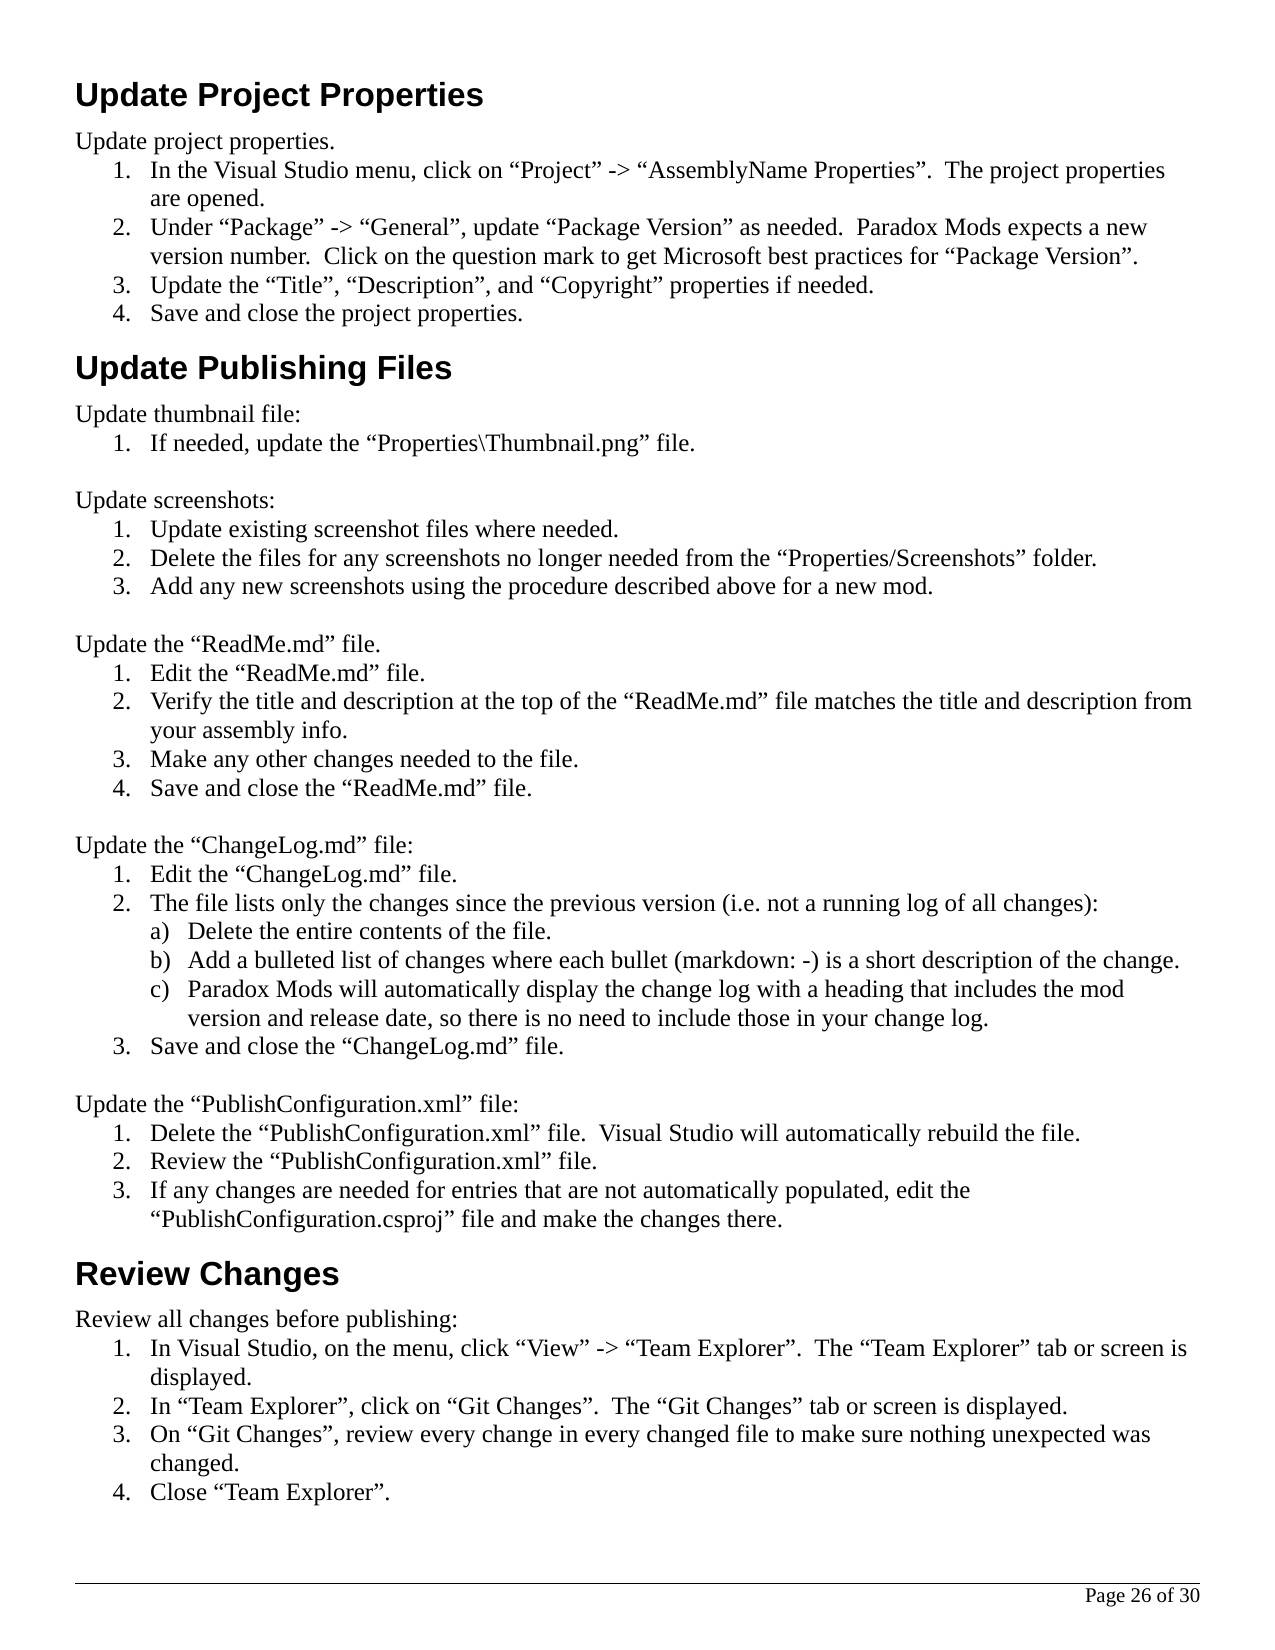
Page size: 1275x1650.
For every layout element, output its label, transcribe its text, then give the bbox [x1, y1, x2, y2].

list The file lists only the changes since the previous version (i.e. not a running log of all changes): [112, 888, 1200, 916]
text Update the “PublishConfiguration.xml” file: [75, 1089, 1200, 1118]
list In “Team Explorer”, click on “Git Changes”. The “Git Changes” tab or screen is displayed. [112, 1391, 1200, 1419]
list Add any new screenshots using the procedure described above for a new mod. [112, 571, 1200, 600]
list Paradox Mods will automatically display the change log with a heading that includes the mod version and release date, so there is no need to include those in your change log. [150, 974, 1200, 1031]
list Edit the “ReadMe.md” file. [112, 658, 1200, 686]
list Delete the entire contents of the file. [150, 916, 1200, 945]
text Update the “ReadMe.md” file. [75, 629, 1200, 658]
list If any changes are needed for entries that are not automatically populated, edit the “PublishConfiguration.csproj” file and make the changes there. [112, 1175, 1200, 1233]
list Delete the files for any screenshots no longer needed from the “Properties/Screenshots” folder. [112, 543, 1200, 571]
text Update thumbnail file: [75, 399, 1200, 428]
list Save and close the “ReadMe.md” file. [112, 773, 1200, 801]
list On “Git Changes”, review every change in every changed file to make sure nothing unexpected was changed. [112, 1419, 1200, 1477]
list Verify the title and description at the top of the “ReadMe.md” file matches the title and description from your assembly info. [112, 686, 1200, 744]
text Review all changes before publishing: [75, 1304, 1200, 1333]
list Update existing screenshot files where needed. [112, 514, 1200, 543]
list If needed, update the “Properties\Thumbnail.png” file. [112, 428, 1200, 456]
list In the Visual Studio menu, click on “Project” -> “AssemblyName Properties”. The project properties are opened. [112, 155, 1200, 212]
list Save and close the “ChangeLog.md” file. [112, 1031, 1200, 1060]
text Update the “ChangeLog.md” file: [75, 830, 1200, 859]
subtitle Review Changes [75, 1253, 1200, 1292]
text Update screenshots: [75, 485, 1200, 514]
list In Visual Studio, on the menu, click “View” -> “Team Explorer”. The “Team Explorer” tab or screen is displayed. [112, 1333, 1200, 1391]
text Update project properties. [75, 126, 1200, 155]
list Close “Team Explorer”. [112, 1477, 1200, 1506]
list Review the “PublishConfiguration.xml” file. [112, 1146, 1200, 1175]
list Make any other changes needed to the file. [112, 744, 1200, 773]
list Delete the “PublishConfiguration.xml” file. Visual Studio will automatically rebuild the file. [112, 1118, 1200, 1146]
subtitle Update Project Properties [75, 75, 1200, 113]
list Save and close the project properties. [112, 298, 1200, 327]
subtitle Update Publishing Files [75, 348, 1200, 386]
list Update the “Title”, “Description”, and “Copyright” properties if needed. [112, 270, 1200, 298]
list Edit the “ChangeLog.md” file. [112, 859, 1200, 888]
list Add a bulleted list of changes where each bullet (markdown: -) is a short description of the change. [150, 945, 1200, 974]
list Under “Package” -> “General”, update “Package Version” as needed. Paradox Mods expects a new version number. Click on the question mark to get Microsoft best practices for “Package Version”. [112, 212, 1200, 270]
